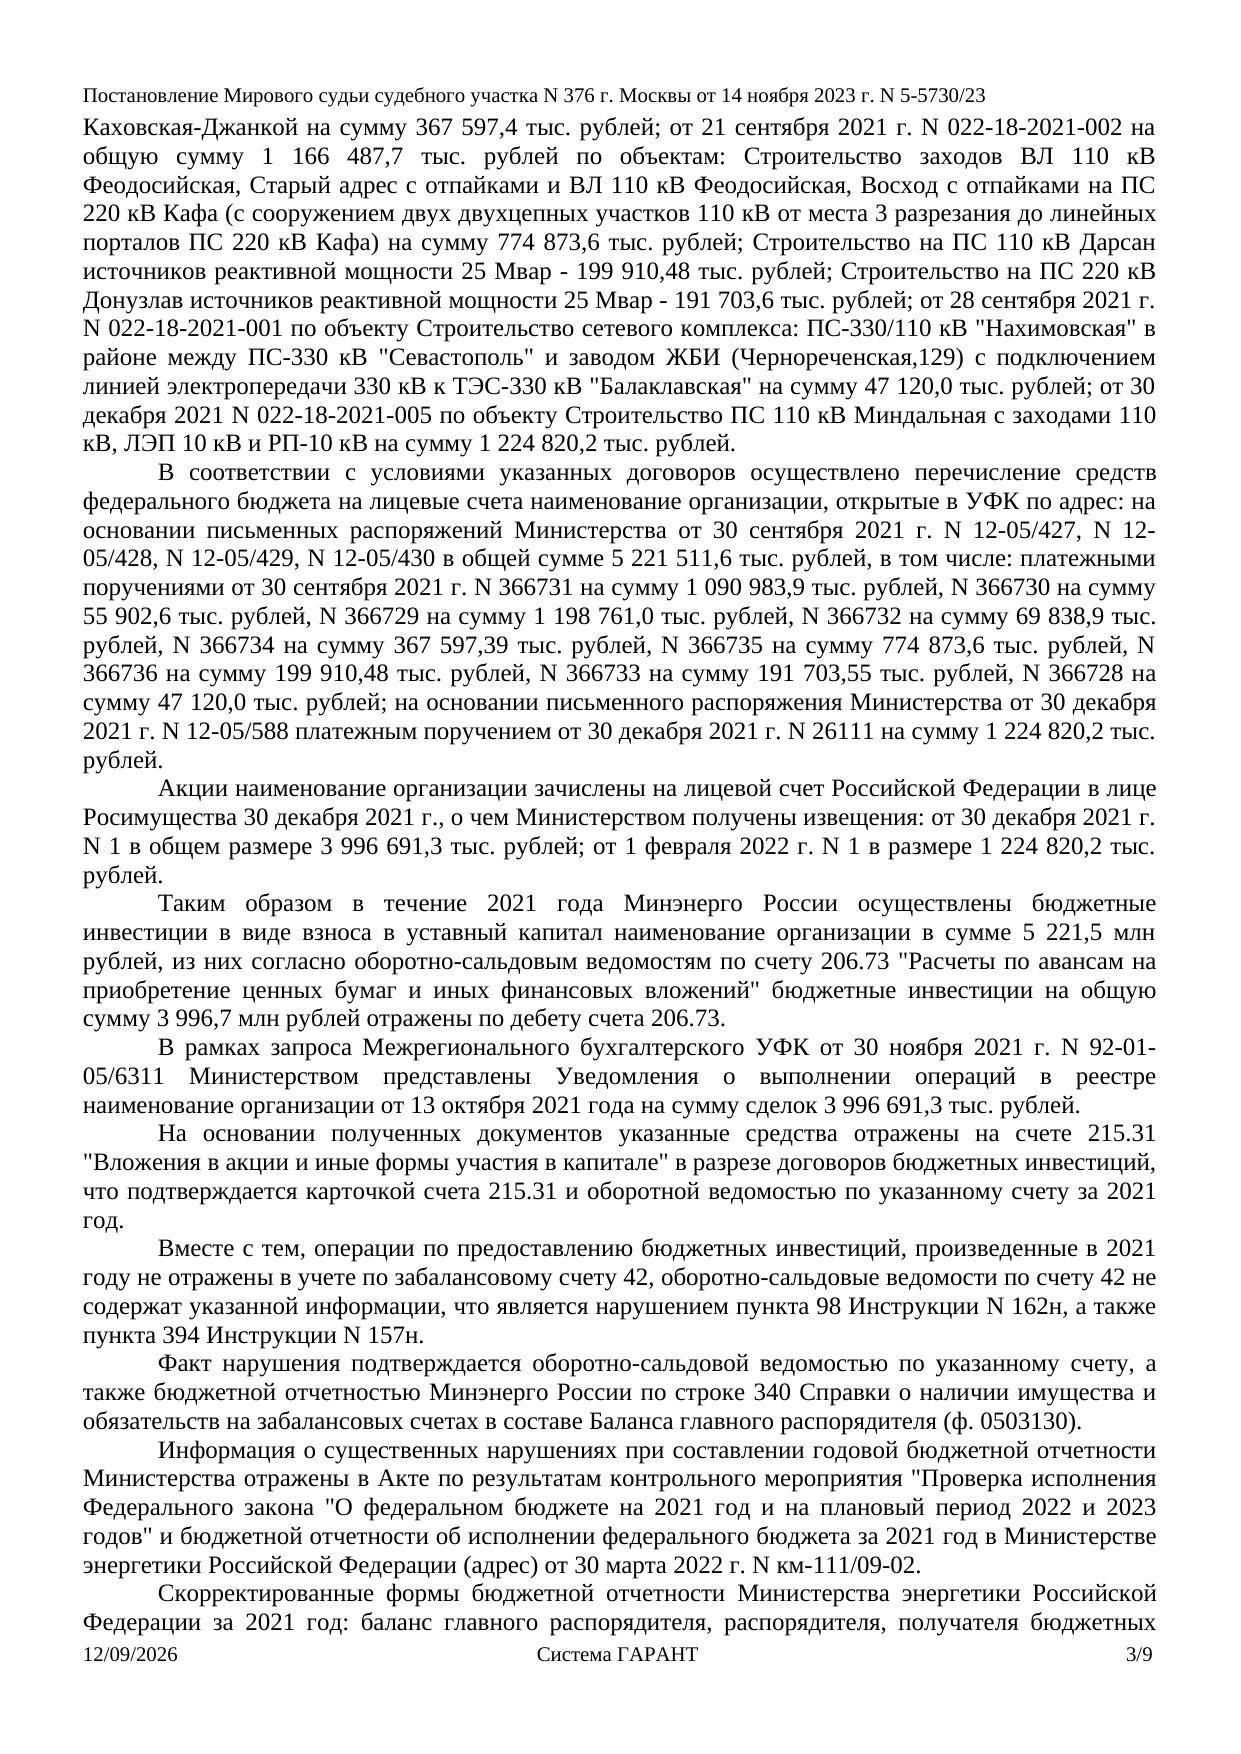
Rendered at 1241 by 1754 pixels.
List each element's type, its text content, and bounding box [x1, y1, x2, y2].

text Акции наименование организации зачислены на лицевой счет Российской Федерации в лице Росимущества 30 декабря 2021 г., о чем Министерством получены извещения: от 30 декабря 2021 г. N 1 в общем размере 3 996 691,3 тыс. рублей; от 1 февраля 2022 г. N 1 в размере 1 224 820,2 тыс. рублей. [83, 773, 1157, 888]
text Каховская-Джанкой на сумму 367 597,4 тыс. рублей; от 21 сентября 2021 г. N 022-18-2021-002 на общую сумму 1 166 487,7 тыс. рублей по объектам: Строительство заходов ВЛ 110 кВ Феодосийская, Старый адрес с отпайками и ВЛ 110 кВ Феодосийская, Восход с отпайками на ПС 220 кВ Кафа (с сооружением двух двухцепных участков 110 кВ от места 3 разрезания до линейных порталов ПС 220 кВ Кафа) на сумму 774 873,6 тыс. рублей; Строительство на ПС 110 кВ Дарсан источников реактивной мощности 25 Мвар - 199 910,48 тыс. рублей; Строительство на ПС 220 кВ Донузлав источников реактивной мощности 25 Мвар - 191 703,6 тыс. рублей; от 28 сентября 2021 г. N 022-18-2021-001 по объекту Строительство сетевого комплекса: ПС-330/110 кВ "Нахимовская" в районе между ПС-330 кВ "Севастополь" и заводом ЖБИ (Чернореченская,129) с подключением линией электропередачи 330 кВ к ТЭС-330 кВ "Балаклавская" на сумму 47 120,0 тыс. рублей; от 30 декабря 2021 N 022-18-2021-005 по объекту Строительство ПС 110 кВ Миндальная с заходами 110 кВ, ЛЭП 10 кВ и РП-10 кВ на сумму 1 224 820,2 тыс. рублей. [83, 112, 1157, 457]
text На основании полученных документов указанные средства отражены на счете 215.31 "Вложения в акции и иные формы участия в капитале" в разрезе договоров бюджетных инвестиций, что подтверждается карточкой счета 215.31 и оборотной ведомостью по указанному счету за 2021 год. [83, 1118, 1157, 1233]
text Информация о существенных нарушениях при составлении годовой бюджетной отчетности Министерства отражены в Акте по результатам контрольного мероприятия "Проверка исполнения Федерального закона "О федеральном бюджете на 2021 год и на плановый период 2022 и 2023 годов" и бюджетной отчетности об исполнении федерального бюджета за 2021 год в Министерстве энергетики Российской Федерации (адрес) от 30 марта 2022 г. N км-111/09-02. [83, 1435, 1157, 1578]
text В рамках запроса Межрегионального бухгалтерского УФК от 30 ноября 2021 г. N 92-01-05/6311 Министерством представлены Уведомления о выполнении операций в реестре наименование организации от 13 октября 2021 года на сумму сделок 3 996 691,3 тыс. рублей. [83, 1032, 1157, 1118]
text Вместе с тем, операции по предоставлению бюджетных инвестиций, произведенные в 2021 году не отражены в учете по забалансовому счету 42, оборотно-сальдовые ведомости по счету 42 не содержат указанной информации, что является нарушением пункта 98 Инструкции N 162н, а также пункта 394 Инструкции N 157н. [83, 1233, 1157, 1348]
text В соответствии с условиями указанных договоров осуществлено перечисление средств федерального бюджета на лицевые счета наименование организации, открытые в УФК по адрес: на основании письменных распоряжений Министерства от 30 сентября 2021 г. N 12-05/427, N 12-05/428, N 12-05/429, N 12-05/430 в общей сумме 5 221 511,6 тыс. рублей, в том числе: платежными поручениями от 30 сентября 2021 г. N 366731 на сумму 1 090 983,9 тыс. рублей, N 366730 на сумму 55 902,6 тыс. рублей, N 366729 на сумму 1 198 761,0 тыс. рублей, N 366732 на сумму 69 838,9 тыс. рублей, N 366734 на сумму 367 597,39 тыс. рублей, N 366735 на сумму 774 873,6 тыс. рублей, N 366736 на сумму 199 910,48 тыс. рублей, N 366733 на сумму 191 703,55 тыс. рублей, N 366728 на сумму 47 120,0 тыс. рублей; на основании письменного распоряжения Министерства от 30 декабря 2021 г. N 12-05/588 платежным поручением от 30 декабря 2021 г. N 26111 на сумму 1 224 820,2 тыс. рублей. [83, 457, 1157, 773]
text Скорректированные формы бюджетной отчетности Министерства энергетики Российской Федерации за 2021 год: баланс главного распорядителя, распорядителя, получателя бюджетных [83, 1578, 1157, 1636]
text Таким образом в течение 2021 года Минэнерго России осуществлены бюджетные инвестиции в виде взноса в уставный капитал наименование организации в сумме 5 221,5 млн рублей, из них согласно оборотно-сальдовым ведомостям по счету 206.73 "Расчеты по авансам на приобретение ценных бумаг и иных финансовых вложений" бюджетные инвестиции на общую сумму 3 996,7 млн рублей отражены по дебету счета 206.73. [83, 888, 1157, 1032]
text Факт нарушения подтверждается оборотно-сальдовой ведомостью по указанному счету, а также бюджетной отчетностью Минэнерго России по строке 340 Справки о наличии имущества и обязательств на забалансовых счетах в составе Баланса главного распорядителя (ф. 0503130). [83, 1348, 1157, 1435]
